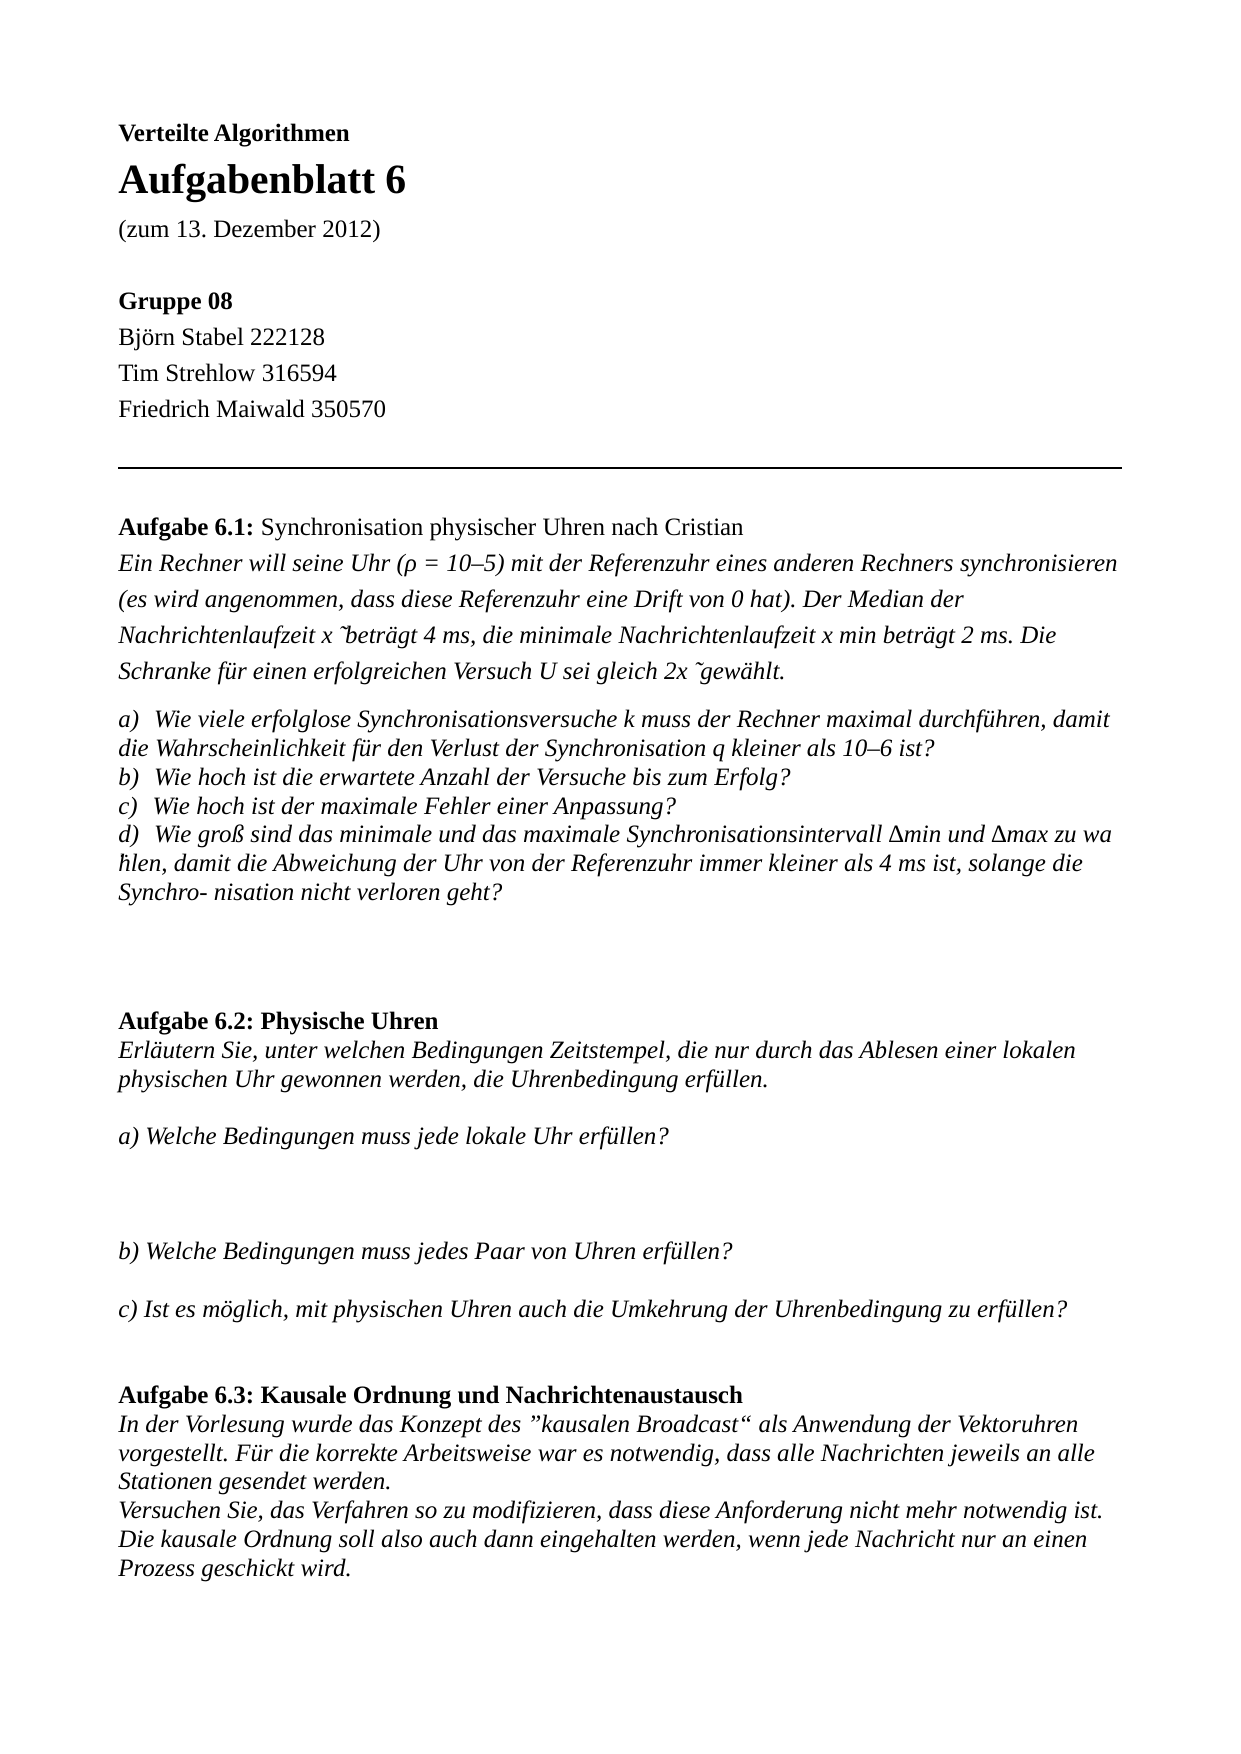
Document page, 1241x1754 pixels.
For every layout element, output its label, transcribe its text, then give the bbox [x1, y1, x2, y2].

text Aufgabenblatt 6 [118, 154, 1122, 202]
text d) Wie groß sind das minimale und das maximale Synchronisationsintervall ∆min und ∆max zu wa ̈hlen, damit die Abweichung der Uhr von der Referenzuhr immer kleiner als 4 ms ist, solange die Synchro- nisation nicht verloren geht? [118, 819, 1122, 906]
text Verteilte Algorithmen [118, 118, 1122, 147]
text b) Wie hoch ist die erwartete Anzahl der Versuche bis zum Erfolg? [118, 762, 1122, 791]
text (zum 13. Dezember 2012) [118, 214, 1122, 243]
text In der Vorlesung wurde das Konzept des ”kausalen Broadcast“ als Anwendung der Vektoruhren vorgestellt. Für die korrekte Arbeitsweise war es notwendig, dass alle Nachrichten jeweils an alle Stationen gesendet werden. [118, 1409, 1122, 1495]
text b) Welche Bedingungen muss jedes Paar von Uhren erfüllen? [118, 1236, 1122, 1265]
text Gruppe 08 [118, 286, 1122, 314]
text a) Wie viele erfolglose Synchronisationsversuche k muss der Rechner maximal durchführen, damit die Wahrscheinlichkeit für den Verlust der Synchronisation q kleiner als 10–6 ist? [118, 704, 1122, 762]
text Björn Stabel 222128 [118, 322, 1122, 351]
text Ein Rechner will seine Uhr (ρ = 10–5) mit der Referenzuhr eines anderen Rechners synchronisieren (es wird angenommen, dass diese Referenzuhr eine Drift von 0 hat). Der Median der Nachrichtenlaufzeit x ̃ beträgt 4 ms, die minimale Nachrichtenlaufzeit x min beträgt 2 ms. Die Schranke für einen erfolgreichen Versuch U sei gleich 2x ̃ gewählt. [118, 548, 1122, 685]
text c) Wie hoch ist der maximale Fehler einer Anpassung? [118, 791, 1122, 819]
text c) Ist es möglich, mit physischen Uhren auch die Umkehrung der Uhrenbedingung zu erfüllen? [118, 1294, 1122, 1323]
text Aufgabe 6.1: Synchronisation physischer Uhren nach Cristian [118, 512, 1122, 541]
text Aufgabe 6.3: Kausale Ordnung und Nachrichtenaustausch [118, 1380, 1122, 1409]
text Erläutern Sie, unter welchen Bedingungen Zeitstempel, die nur durch das Ablesen einer lokalen physischen Uhr gewonnen werden, die Uhrenbedingung erfüllen. [118, 1035, 1122, 1093]
text a) Welche Bedingungen muss jede lokale Uhr erfüllen? [118, 1121, 1122, 1150]
text Tim Strehlow 316594 [118, 358, 1122, 386]
text Versuchen Sie, das Verfahren so zu modifizieren, dass diese Anforderung nicht mehr notwendig ist. Die kausale Ordnung soll also auch dann eingehalten werden, wenn jede Nachricht nur an einen Prozess geschickt wird. [118, 1495, 1122, 1581]
text Aufgabe 6.2: Physische Uhren [118, 1006, 1122, 1035]
text Friedrich Maiwald 350570 [118, 394, 1122, 422]
